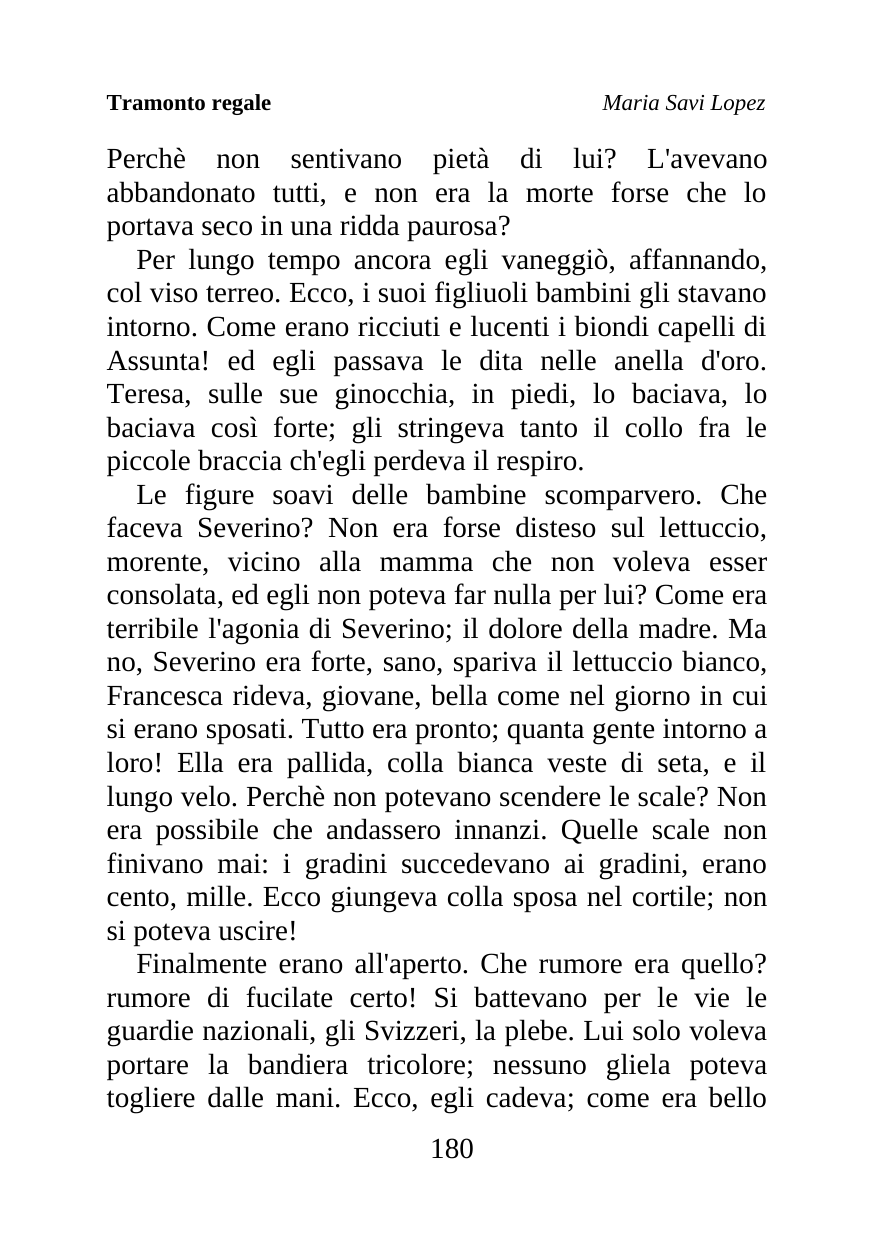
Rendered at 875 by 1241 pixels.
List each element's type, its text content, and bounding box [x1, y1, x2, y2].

text Perchè non sentivano pietà di lui? L'avevano abbandonato tutti, e non era la morte forse che lo portava seco in una ridda paurosa? [106, 141, 768, 242]
text Per lungo tempo ancora egli vaneggiò, affannando, col viso terreo. Ecco, i suoi figliuoli bambini gli stavano intorno. Come erano ricciuti e lucenti i biondi capelli di Assunta! ed egli passava le dita nelle anella d'oro. Teresa, sulle sue ginocchia, in piedi, lo baciava, lo baciava così forte; gli stringeva tanto il collo fra le piccole braccia ch'egli perdeva il respiro. [106, 242, 768, 477]
text Le figure soavi delle bambine scomparvero. Che faceva Severino? Non era forse disteso sul lettuccio, morente, vicino alla mamma che non voleva esser consolata, ed egli non poteva far nulla per lui? Come era terribile l'agonia di Severino; il dolore della madre. Ma no, Severino era forte, sano, spariva il lettuccio bianco, Francesca rideva, giovane, bella come nel giorno in cui si erano sposati. Tutto era pronto; quanta gente intorno a loro! Ella era pallida, colla bianca veste di seta, e il lungo velo. Perchè non potevano scendere le scale? Non era possibile che andassero innanzi. Quelle scale non finivano mai: i gradini succedevano ai gradini, erano cento, mille. Ecco giungeva colla sposa nel cortile; non si poteva uscire! [106, 477, 768, 946]
text Finalmente erano all'aperto. Che rumore era quello? rumore di fucilate certo! Si battevano per le vie le guardie nazionali, gli Svizzeri, la plebe. Lui solo voleva portare la bandiera tricolore; nessuno gliela poteva togliere dalle mani. Ecco, egli cadeva; come era bello [106, 946, 768, 1114]
